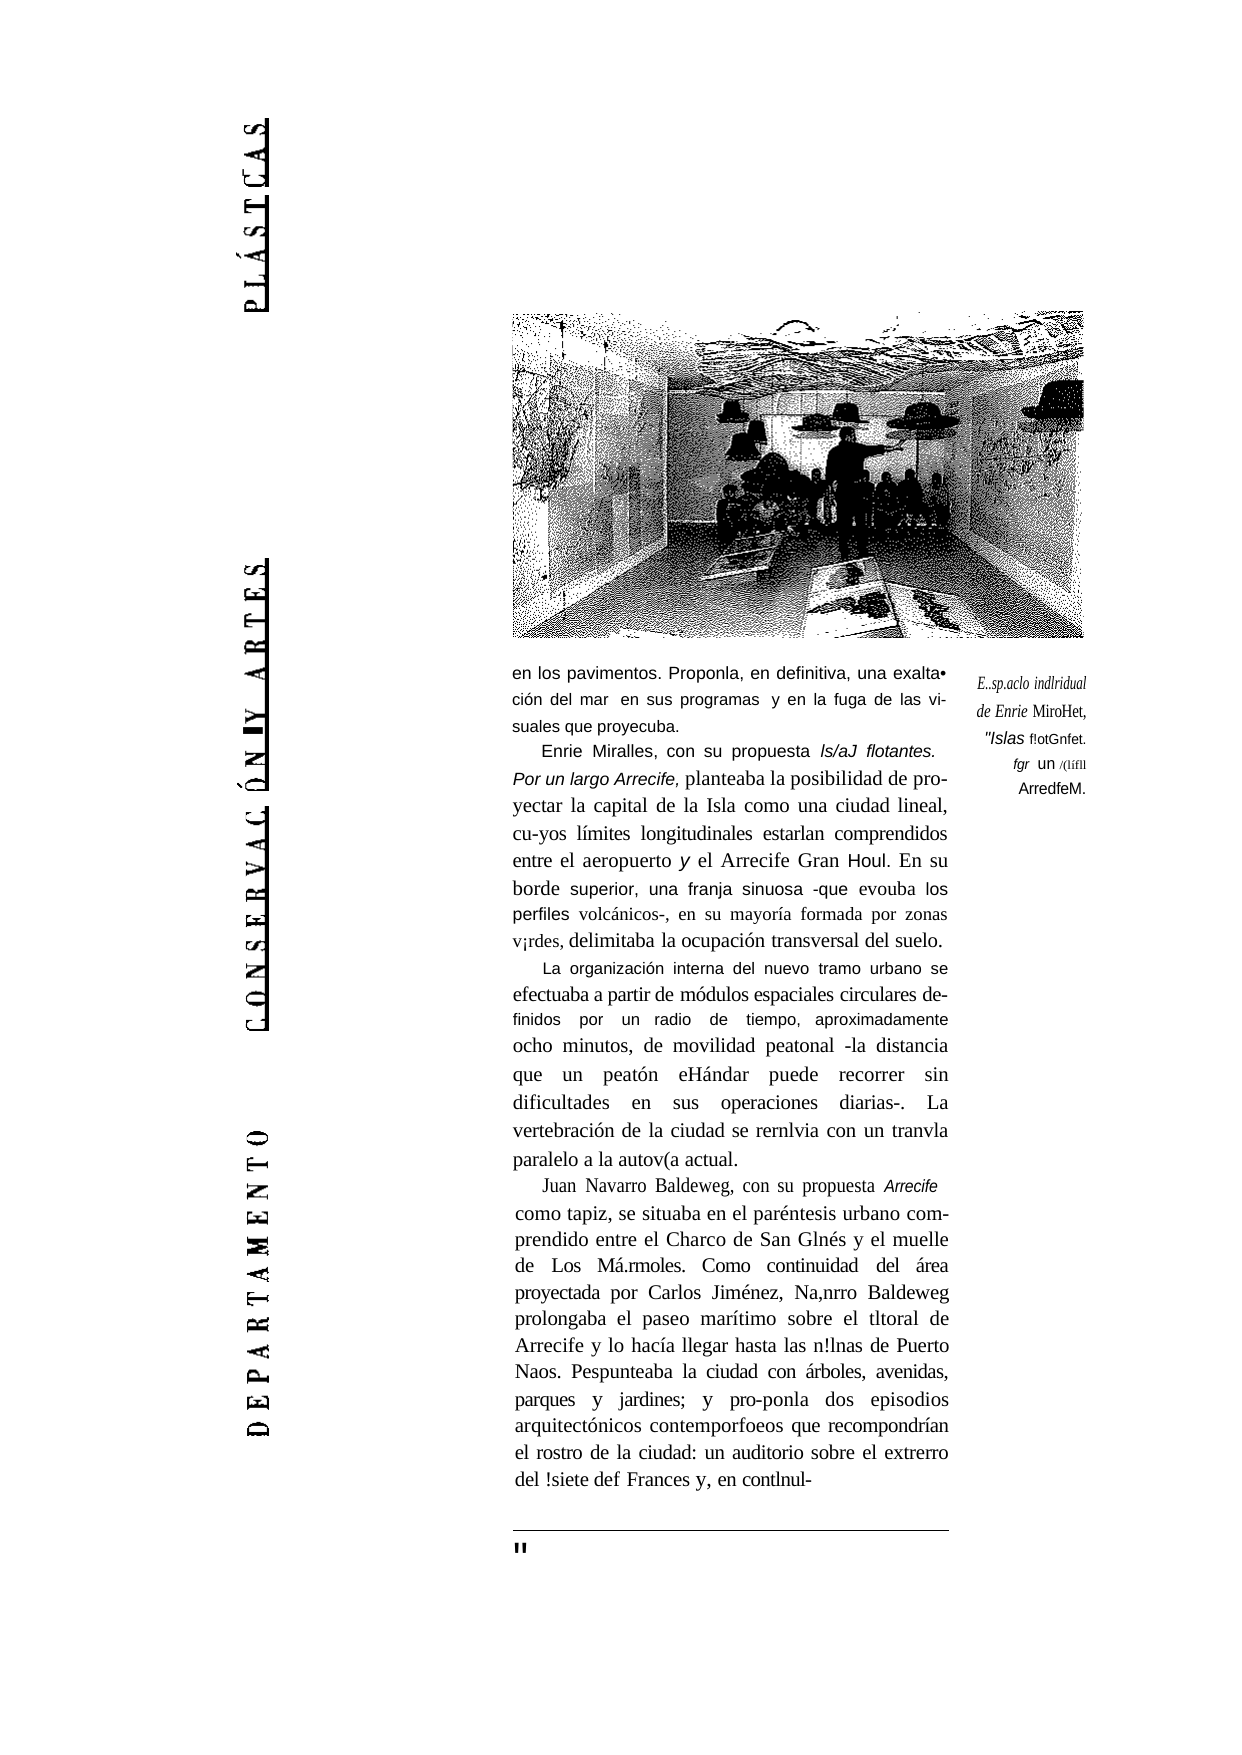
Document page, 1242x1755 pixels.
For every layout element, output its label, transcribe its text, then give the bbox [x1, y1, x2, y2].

text Enrie Miralles, con su propuesta ls/aJ flotantes. [541, 743, 949, 762]
text " [103, 1529, 939, 1585]
text Juan Navarro Baldeweg, con su propuesta Arrecife [542, 1175, 949, 1197]
text en los pavimentos. Proponla, en definitiva, una exalta• ción del mar en sus programas y en la fuga de las vi-suales que proyecuba. [512, 662, 947, 736]
text La organización interna del nuevo tramo urbano se efectuaba a partir de módulos espaciales circulares de-finidos por un radio de tiempo, aproximadamente ocho minutos, de movilidad peatonal -la distancia que un peatón eHándar puede recorrer sin dificultades en sus operaciones diarias-. La vertebración de la ciudad se rernlvia con un tranvla paralelo a la autov(a actual. [513, 959, 948, 1171]
text E..sp.aclo indlridual de Enrie MiroHet, "Islas f!otGnfet. fgr un /(lífll ArredfeM. [974, 672, 1086, 798]
text Por un largo Arrecife, planteaba la posibilidad de pro-yectar la capital de la Isla como una ciudad lineal, cu-yos límites longitudinales estarlan comprendidos entre el aeropuerto y el Arrecife Gran Houl. En su borde superior, una franja sinuosa -que evouba los perfiles volcánicos-, en su mayoría formada por zonas v¡rdes, delimitaba la ocupación transversal del suelo. [512, 766, 948, 952]
text como tapiz, se situaba en el paréntesis urbano com-prendido entre el Charco de San Glnés y el muelle de Los Má.rmoles. Como continuidad del área proyectada por Carlos Jiménez, Na,nrro Baldeweg prolongaba el paseo marítimo sobre el tltoral de Arrecife y lo hacía llegar hasta las n!lnas de Puerto Naos. Pespunteaba la ciudad con árboles, avenidas, parques y jardines; y pro-ponla dos episodios arquitectónicos contemporfoeos que recompondrían el rostro de la ciudad: un auditorio sobre el extrerro del !siete def Frances y, en contlnul- [514, 1200, 949, 1492]
